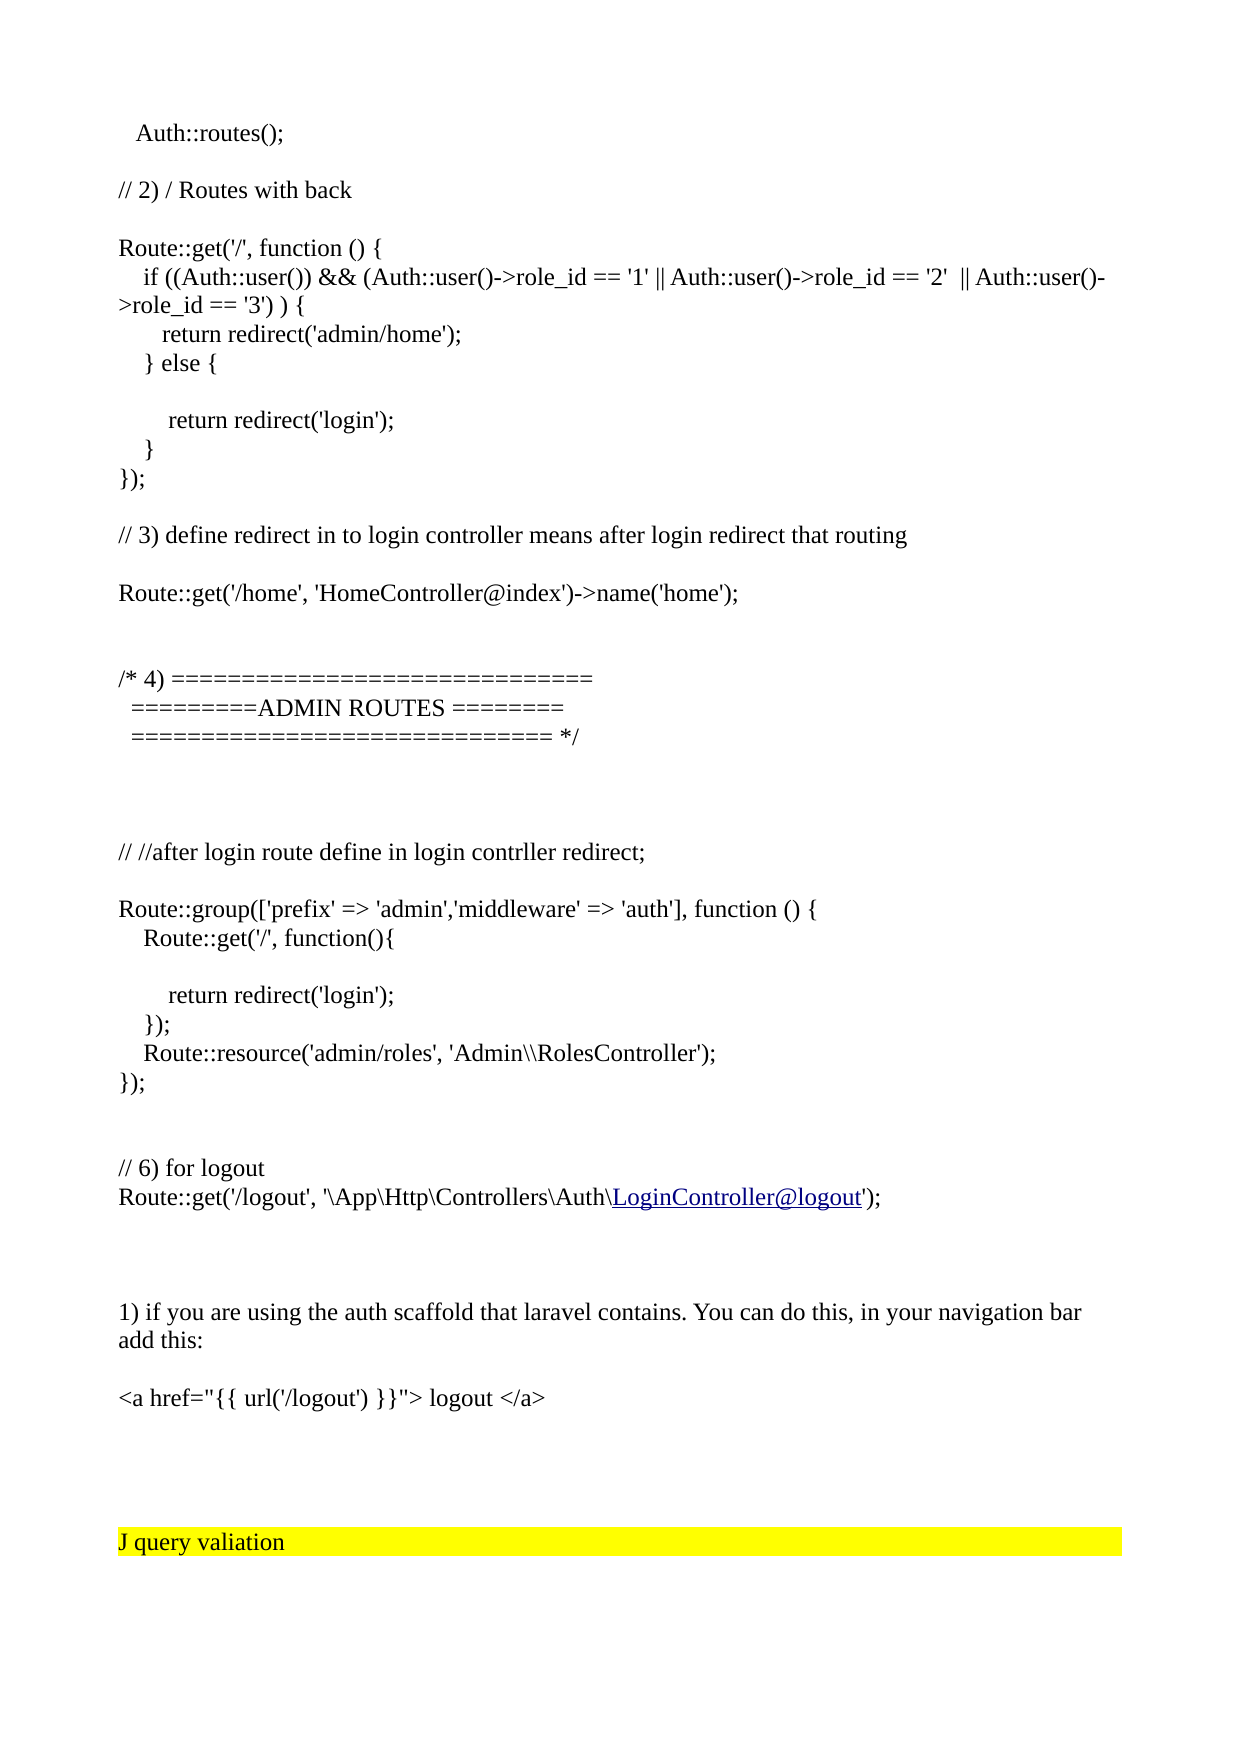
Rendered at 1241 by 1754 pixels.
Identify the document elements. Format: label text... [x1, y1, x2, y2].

text }); [118, 463, 1122, 492]
text } [118, 434, 1122, 463]
text Route::resource('admin/roles', 'Admin\\RolesController'); [118, 1038, 1122, 1067]
text Route::get('/', function () { [118, 233, 1122, 262]
text // 2) / Routes with back [118, 176, 1122, 204]
text return redirect('admin/home'); [118, 319, 1122, 348]
text ============================== */ [118, 722, 1122, 751]
text Auth::routes(); [118, 118, 1122, 147]
text Route::group(['prefix' => 'admin','middleware' => 'auth'], function () { [118, 894, 1122, 923]
text 1) if you are using the auth scaffold that laravel contains. You can do this, in your navigation bar add this: [118, 1297, 1122, 1354]
text Route::get('/home', 'HomeController@index')->name('home'); [118, 578, 1122, 607]
text J query valiation [118, 1527, 1122, 1556]
text =========ADMIN ROUTES ======== [118, 693, 1122, 722]
text // //after login route define in login contrller redirect; [118, 837, 1122, 866]
text return redirect('login'); [118, 981, 1122, 1009]
text // 6) for logout [118, 1153, 1122, 1182]
text if ((Auth::user()) && (Auth::user()->role_id == '1' || Auth::user()->role_id == '2' || Auth::user()->role_id == '3') ) { [118, 262, 1122, 319]
text Route::get('/logout', '\App\Http\Controllers\Auth\LoginController@logout'); [118, 1182, 1122, 1211]
text return redirect('login'); [118, 406, 1122, 434]
text } else { [118, 348, 1122, 377]
text <a href="{{ url('/logout') }}"> logout </a> [118, 1383, 1122, 1412]
text Route::get('/', function(){ [118, 923, 1122, 952]
text [118, 1556, 1122, 1613]
text }); [118, 1067, 1122, 1096]
text }); [118, 1009, 1122, 1038]
text // 3) define redirect in to login controller means after login redirect that routing [118, 521, 1122, 549]
text /* 4) ============================== [118, 664, 1122, 693]
